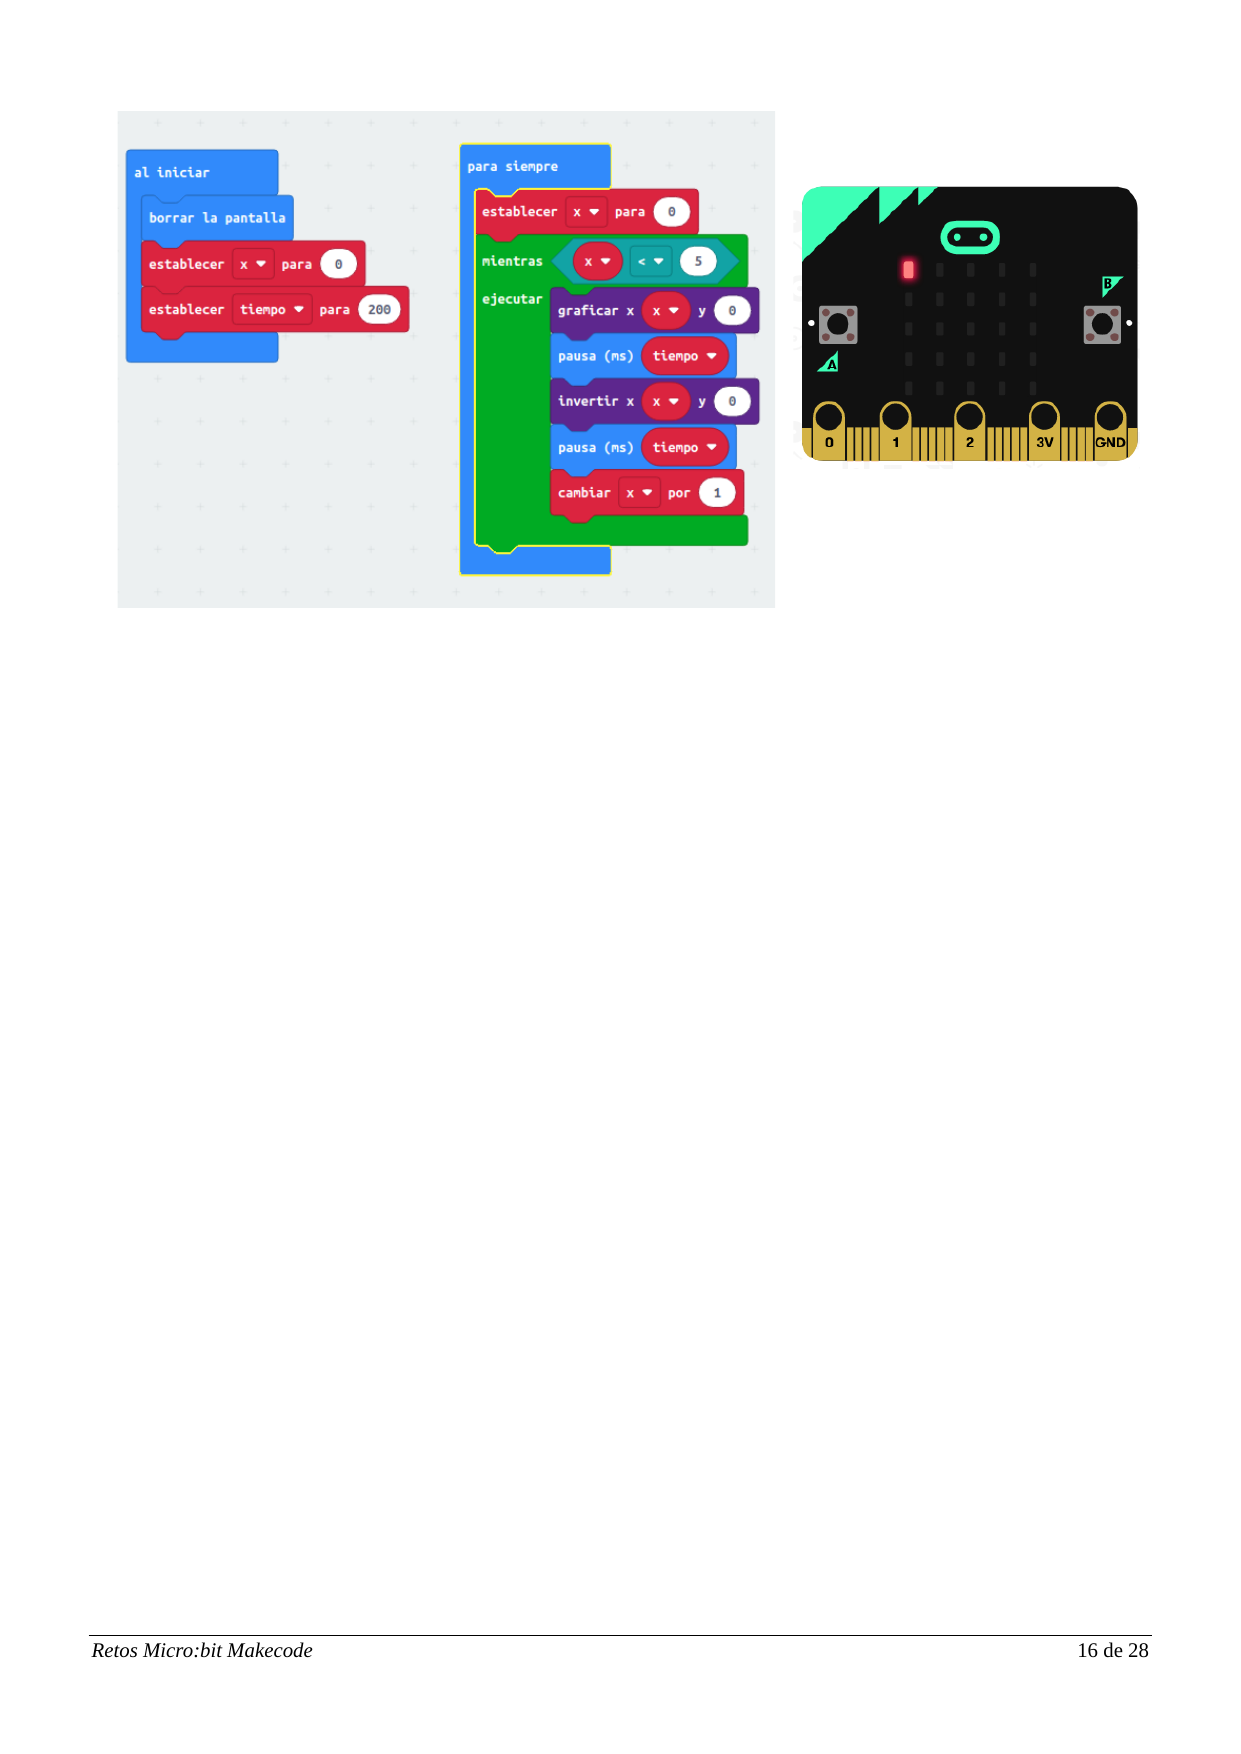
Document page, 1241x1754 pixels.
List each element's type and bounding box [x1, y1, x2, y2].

picture [793, 177, 1140, 469]
picture [117, 111, 775, 608]
